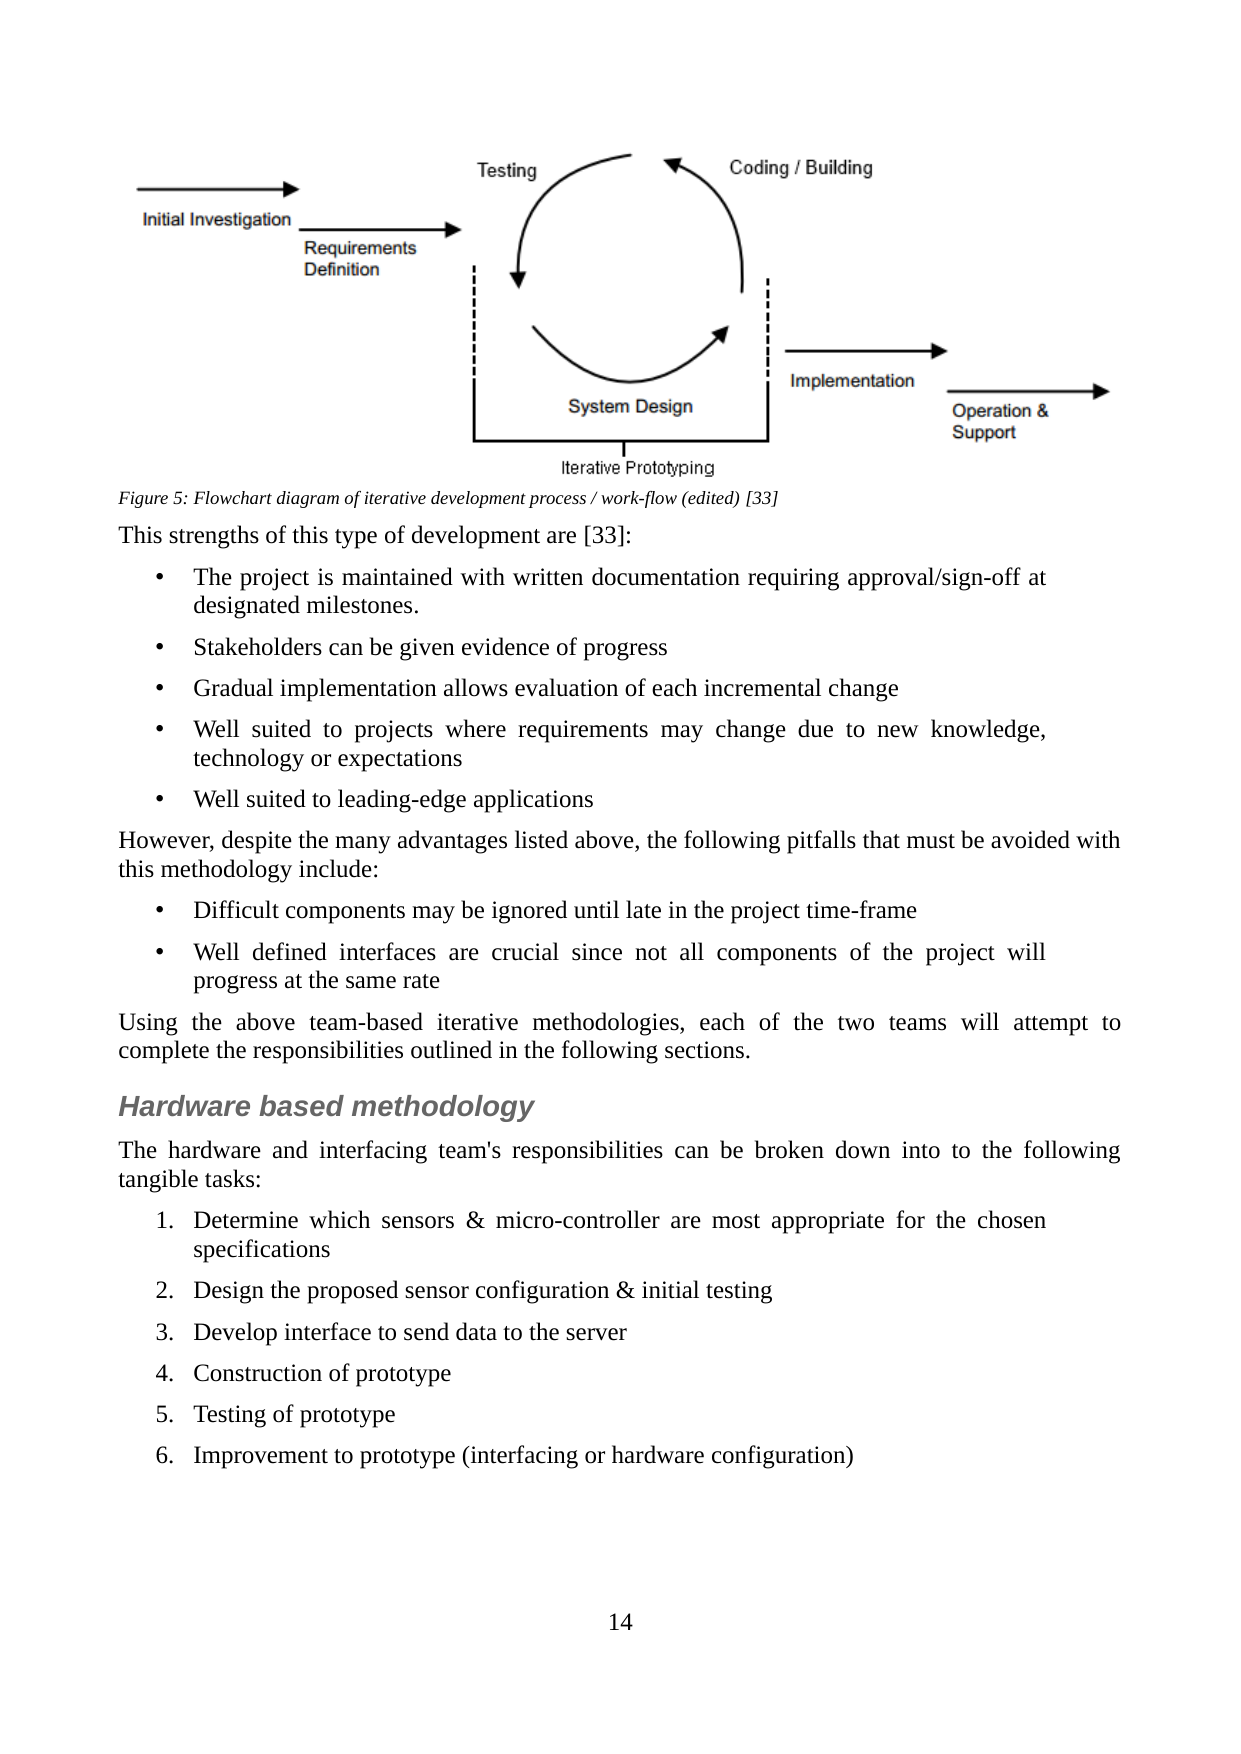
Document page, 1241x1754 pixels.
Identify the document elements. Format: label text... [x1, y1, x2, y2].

list Stakeholders can be given evidence of progress [155, 632, 1047, 661]
list Determine which sensors & micro-controller are most appropriate for the chosen specifications [155, 1205, 1047, 1263]
list Gradual implementation allows evaluation of each incremental change [155, 673, 1047, 702]
list Construction of prototype [155, 1358, 1047, 1387]
list Well defined interfaces are crucial since not all components of the project will progress at the same rate [155, 937, 1047, 994]
text Figure 5: Flowchart diagram of iterative development process / work-flow (edited) [33] [118, 487, 1122, 508]
list Difficult components may be ignored until late in the project time-frame [155, 896, 1047, 924]
list The project is maintained with written documentation requiring approval/sign-off at designated milestones. [155, 562, 1047, 619]
list Improvement to prototype (interfacing or hardware configuration) [155, 1440, 1047, 1469]
list Well suited to projects where requirements may change due to new knowledge, technology or expectations [155, 714, 1047, 772]
text This strengths of this type of development are [33]: [118, 521, 1122, 549]
list Develop interface to send data to the server [155, 1317, 1047, 1345]
list Design the proposed sensor configuration & initial testing [155, 1275, 1047, 1304]
text However, despite the many advantages listed above, the following pitfalls that must be avoided with this methodology include: [118, 826, 1122, 883]
list Testing of prototype [155, 1399, 1047, 1428]
list Well suited to leading-edge applications [155, 784, 1047, 813]
text Using the above team-based iterative methodologies, each of the two teams will attempt to complete the responsibilities outlined in the following sections. [118, 1007, 1122, 1064]
picture [118, 130, 1123, 487]
subtitle Hardware based methodology [118, 1089, 1122, 1123]
text The hardware and interfacing team's responsibilities can be broken down into to the following tangible tasks: [118, 1135, 1122, 1193]
